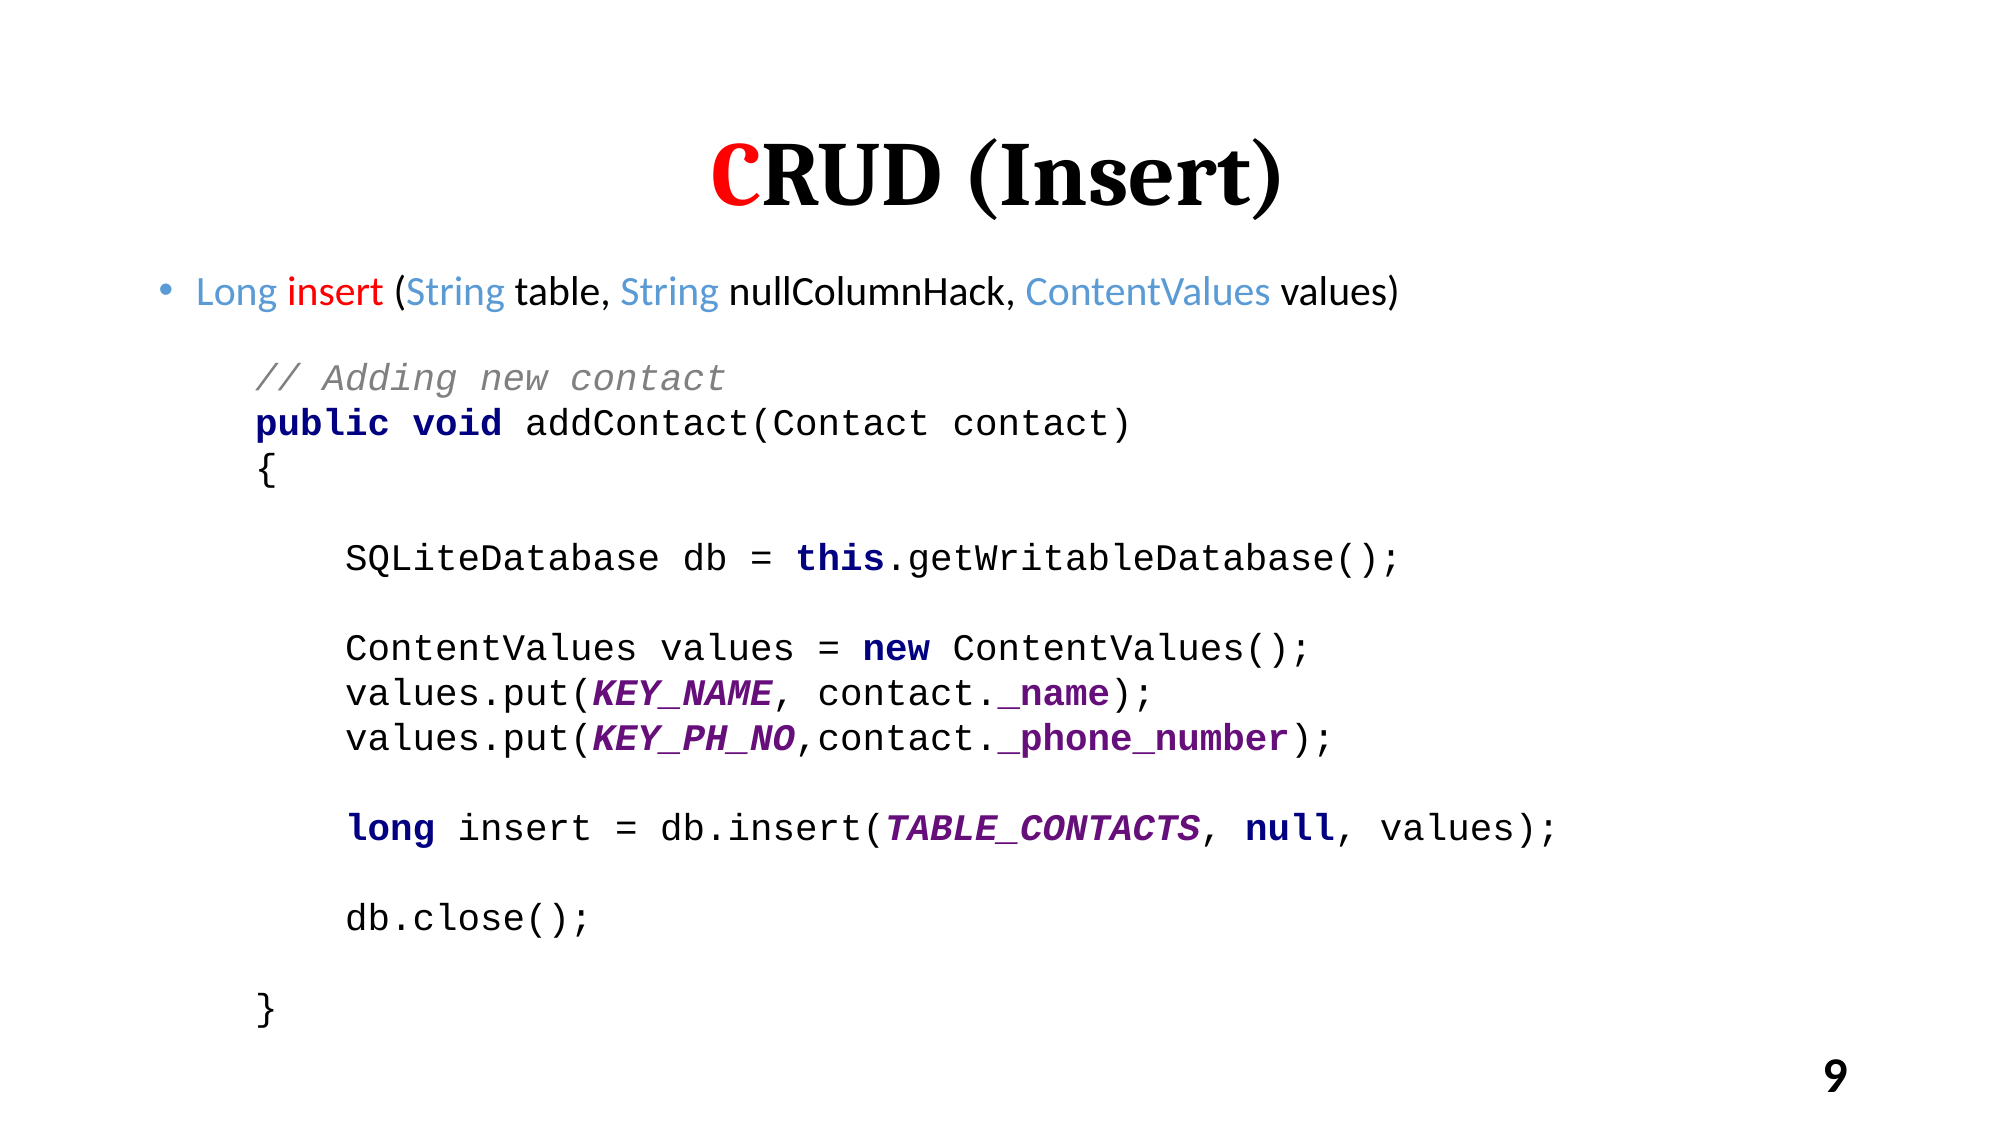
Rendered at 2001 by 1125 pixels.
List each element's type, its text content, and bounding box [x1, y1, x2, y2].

list Long insert (String table, String nullColumnHack, ContentValues values) [143, 261, 1869, 991]
slide_number [1412, 1042, 1863, 1103]
title CRUD (Insert) [137, 59, 1863, 278]
text_box // Adding new contact public void addContact(Contact contact) { SQLiteDatabase db = this.getWritableDatabase(); ContentValues values = new ContentValues(); values.put(KEY_NAME, contact._name); values.put(KEY_PH_NO,contact._phone_number); long insert = db.insert(TABLE_CONTACTS, null, values); db.close(); } [239, 345, 1702, 1036]
